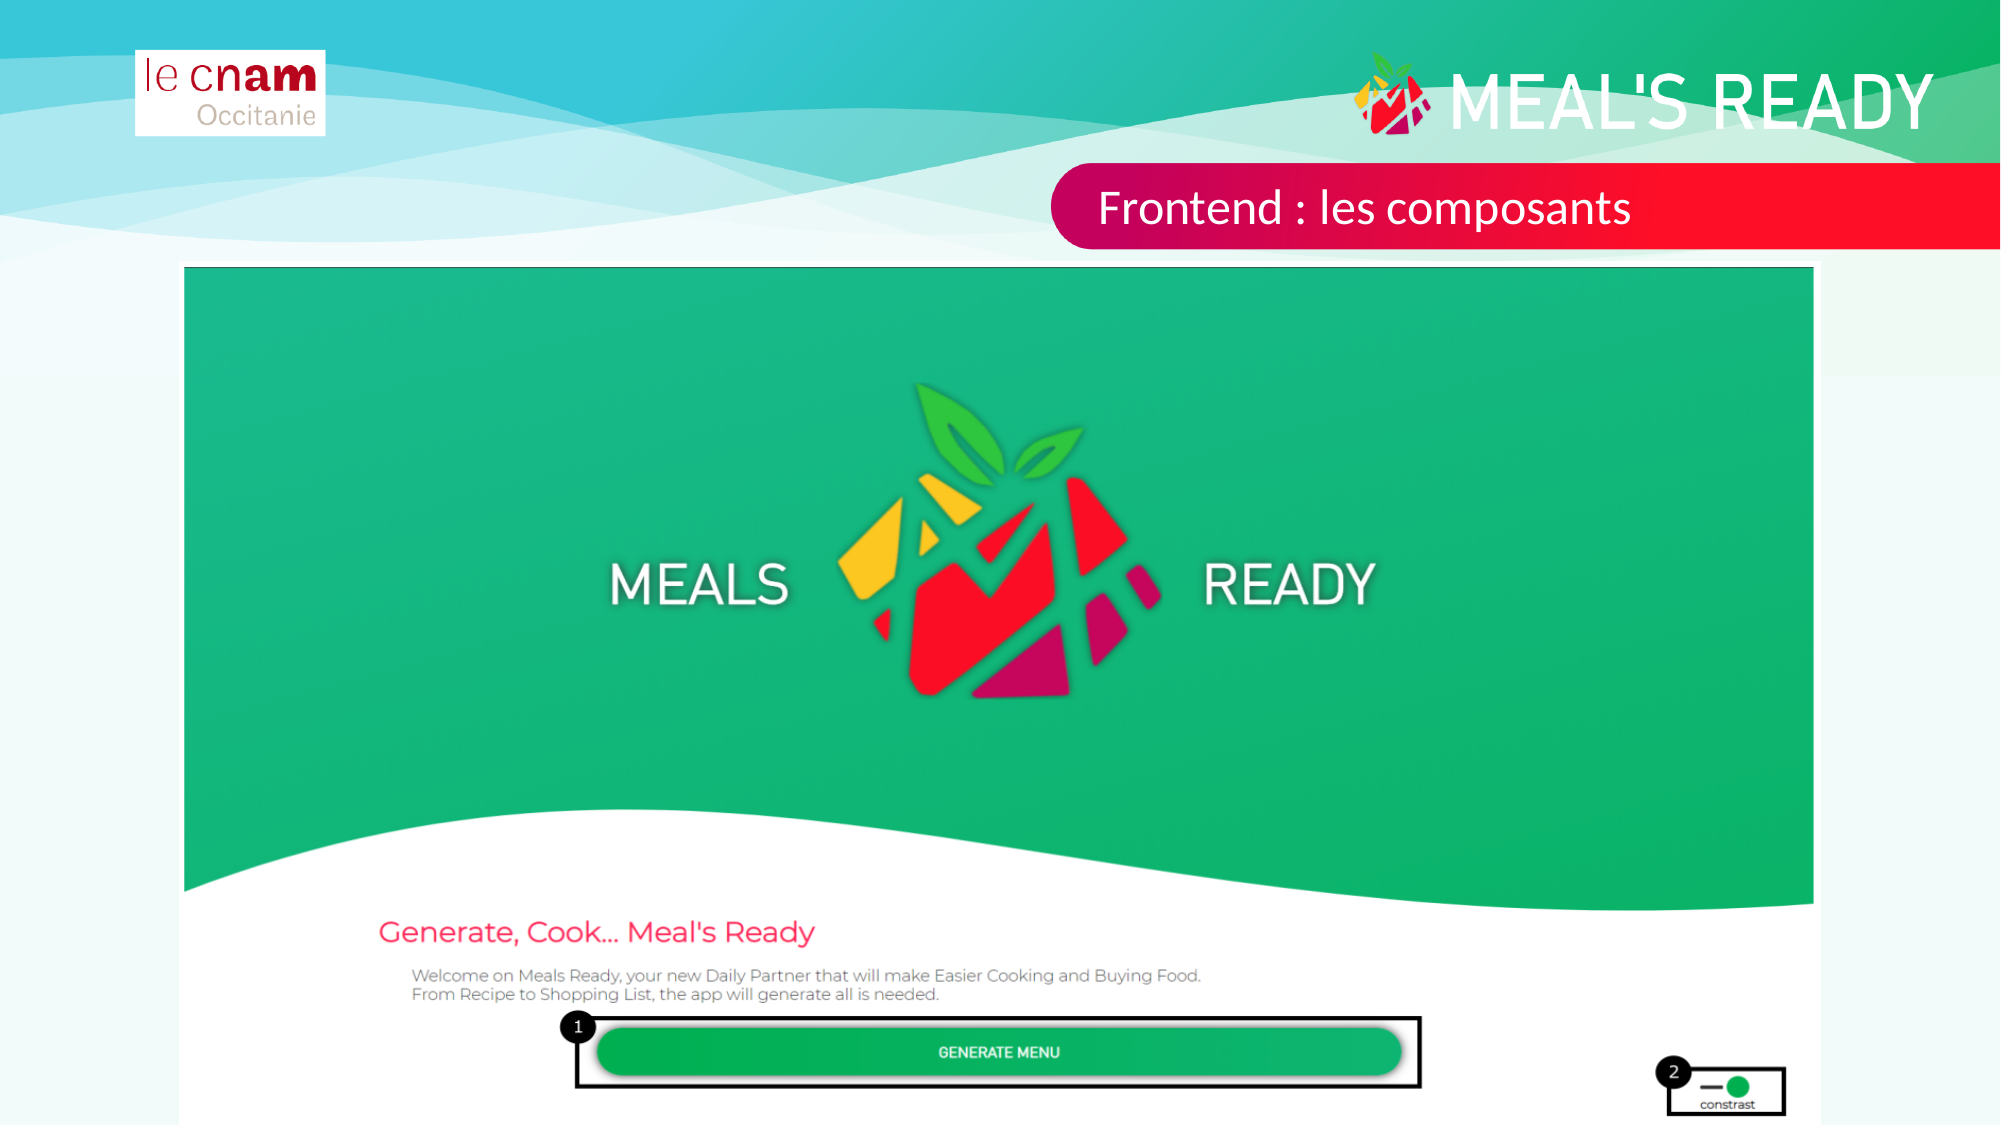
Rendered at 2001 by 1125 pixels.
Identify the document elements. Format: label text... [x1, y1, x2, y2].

text_box Frontend : les composants [1083, 173, 2000, 244]
picture [0, 0, 2000, 1125]
